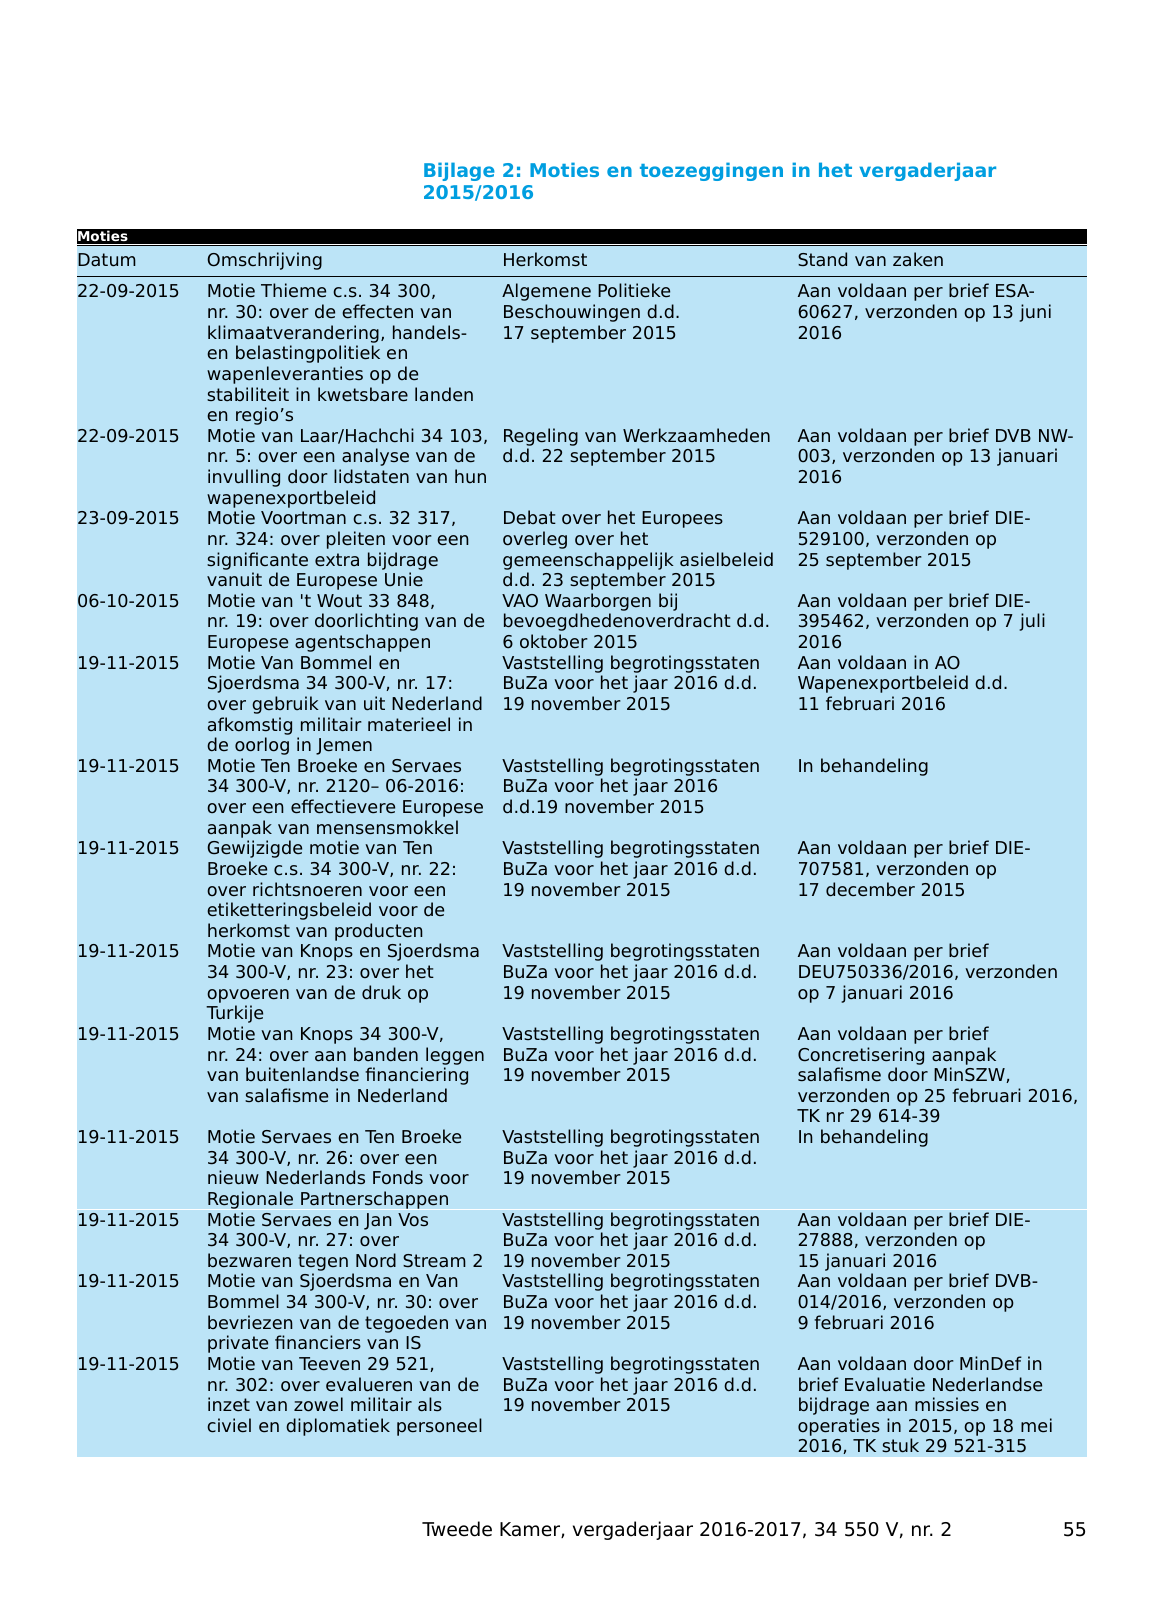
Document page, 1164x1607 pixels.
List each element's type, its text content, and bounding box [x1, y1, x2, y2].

table_cell 19-11-2015 [77, 1024, 201, 1127]
table_cell Algemene Politieke Beschouwingen d.d. 17 september 2015 [496, 277, 791, 426]
table_cell Aan voldaan per brief DEU750336/2016, verzonden op 7 januari 2016 [791, 941, 1087, 1024]
table_cell 19-11-2015 [77, 941, 201, 1024]
table_cell Debat over het Europees overleg over het gemeenschappelijk asielbeleid d.d. 23 september 2015 [496, 508, 791, 591]
table_cell Motie Ten Broeke en Servaes 34 300-V, nr. 2120– 06-2016: over een effectievere Europese aanpak van mensensmokkel [201, 756, 496, 838]
subtitle Bijlage 2: Moties en toezeggingen in het vergaderjaar 2015/2016 [422, 160, 1087, 204]
table_cell 19-11-2015 [77, 1210, 201, 1271]
table_cell Aan voldaan per brief DVB NW-003, verzonden op 13 januari 2016 [791, 426, 1087, 508]
table_cell Aan voldaan per brief DIE-27888, verzonden op 15 januari 2016 [791, 1210, 1087, 1271]
table_cell Gewijzigde motie van Ten Broeke c.s. 34 300-V, nr. 22: over richtsnoeren voor een etiketteringsbeleid voor de herkomst van producten [201, 838, 496, 941]
table_cell Omschrijving [201, 246, 496, 276]
table_cell 19-11-2015 [77, 1127, 201, 1209]
table_cell Stand van zaken [791, 246, 1087, 276]
table_cell Motie Voortman c.s. 32 317, nr. 324: over pleiten voor een significante extra bijdrage vanuit de Europese Unie [201, 508, 496, 591]
table_cell Regeling van Werkzaamheden d.d. 22 september 2015 [496, 426, 791, 508]
table_header Moties [77, 229, 1087, 244]
table_cell Vaststelling begrotingsstaten BuZa voor het jaar 2016 d.d. 19 november 2015 [496, 1354, 791, 1457]
table_cell Motie van Laar/Hachchi 34 103, nr. 5: over een analyse van de invulling door lidstaten van hun wapenexportbeleid [201, 426, 496, 508]
table_cell Vaststelling begrotingsstaten BuZa voor het jaar 2016 d.d. 19 november 2015 [496, 1024, 791, 1127]
table_cell Vaststelling begrotingsstaten BuZa voor het jaar 2016 d.d. 19 november 2015 [496, 653, 791, 756]
table_cell Aan voldaan per brief DIE-529100, verzonden op 25 september 2015 [791, 508, 1087, 591]
table_cell 23-09-2015 [77, 508, 201, 591]
table_cell 06-10-2015 [77, 591, 201, 653]
table_cell Motie van Knops en Sjoerdsma 34 300-V, nr. 23: over het opvoeren van de druk op Turkije [201, 941, 496, 1024]
table_cell Motie Thieme c.s. 34 300, nr. 30: over de effecten van klimaatverandering, handels- en belastingpolitiek en wapenleveranties op de stabiliteit in kwetsbare landen en regio’s [201, 277, 496, 426]
table_cell Vaststelling begrotingsstaten BuZa voor het jaar 2016 d.d. 19 november 2015 [496, 1271, 791, 1354]
table_cell Aan voldaan per brief ESA-60627, verzonden op 13 juni 2016 [791, 277, 1087, 426]
table_cell 19-11-2015 [77, 1354, 201, 1457]
table_cell Aan voldaan per brief Concretisering aanpak salafisme door MinSZW, verzonden op 25 februari 2016, TK nr 29 614-39 [791, 1024, 1087, 1127]
table_cell Motie van Sjoerdsma en Van Bommel 34 300-V, nr. 30: over bevriezen van de tegoeden van private financiers van IS [201, 1271, 496, 1354]
table_cell Motie van 't Wout 33 848, nr. 19: over doorlichting van de Europese agentschappen [201, 591, 496, 653]
table_cell Vaststelling begrotingsstaten BuZa voor het jaar 2016 d.d. 19 november 2015 [496, 941, 791, 1024]
table_cell Aan voldaan door MinDef in brief Evaluatie Nederlandse bijdrage aan missies en operaties in 2015, op 18 mei 2016, TK stuk 29 521-315 [791, 1354, 1087, 1457]
table_cell In behandeling [791, 1127, 1087, 1209]
table_cell In behandeling [791, 756, 1087, 838]
table_cell 19-11-2015 [77, 756, 201, 838]
table_cell Aan voldaan per brief DIE-395462, verzonden op 7 juli 2016 [791, 591, 1087, 653]
table_cell Motie van Teeven 29 521, nr. 302: over evalueren van de inzet van zowel militair als civiel en diplomatiek personeel [201, 1354, 496, 1457]
table_cell Aan voldaan in AO Wapenexportbeleid d.d. 11 februari 2016 [791, 653, 1087, 756]
table_cell Aan voldaan per brief DIE-707581, verzonden op 17 december 2015 [791, 838, 1087, 941]
table_cell Motie van Knops 34 300-V, nr. 24: over aan banden leggen van buitenlandse financiering van salafisme in Nederland [201, 1024, 496, 1127]
table_cell Motie Servaes en Ten Broeke 34 300-V, nr. 26: over een nieuw Nederlands Fonds voor Regionale Partnerschappen [201, 1127, 496, 1209]
table_cell Motie Servaes en Jan Vos 34 300-V, nr. 27: over bezwaren tegen Nord Stream 2 [201, 1210, 496, 1271]
table_cell Datum [77, 246, 201, 276]
table_cell 22-09-2015 [77, 277, 201, 426]
table_cell Vaststelling begrotingsstaten BuZa voor het jaar 2016 d.d. 19 november 2015 [496, 1127, 791, 1209]
table_cell VAO Waarborgen bij bevoegdhedenoverdracht d.d. 6 oktober 2015 [496, 591, 791, 653]
table_cell Vaststelling begrotingsstaten BuZa voor het jaar 2016 d.d. 19 november 2015 [496, 1210, 791, 1271]
table_cell 19-11-2015 [77, 838, 201, 941]
table_cell Vaststelling begrotingsstaten BuZa voor het jaar 2016 d.d. 19 november 2015 [496, 838, 791, 941]
table_cell 22-09-2015 [77, 426, 201, 508]
table_cell 19-11-2015 [77, 1271, 201, 1354]
table_cell Herkomst [496, 246, 791, 276]
table_cell Aan voldaan per brief DVB-014/2016, verzonden op 9 februari 2016 [791, 1271, 1087, 1354]
table_cell Motie Van Bommel en Sjoerdsma 34 300-V, nr. 17: over gebruik van uit Nederland afkomstig militair materieel in de oorlog in Jemen [201, 653, 496, 756]
table_cell Vaststelling begrotingsstaten BuZa voor het jaar 2016 d.d.19 november 2015 [496, 756, 791, 838]
table_cell 19-11-2015 [77, 653, 201, 756]
